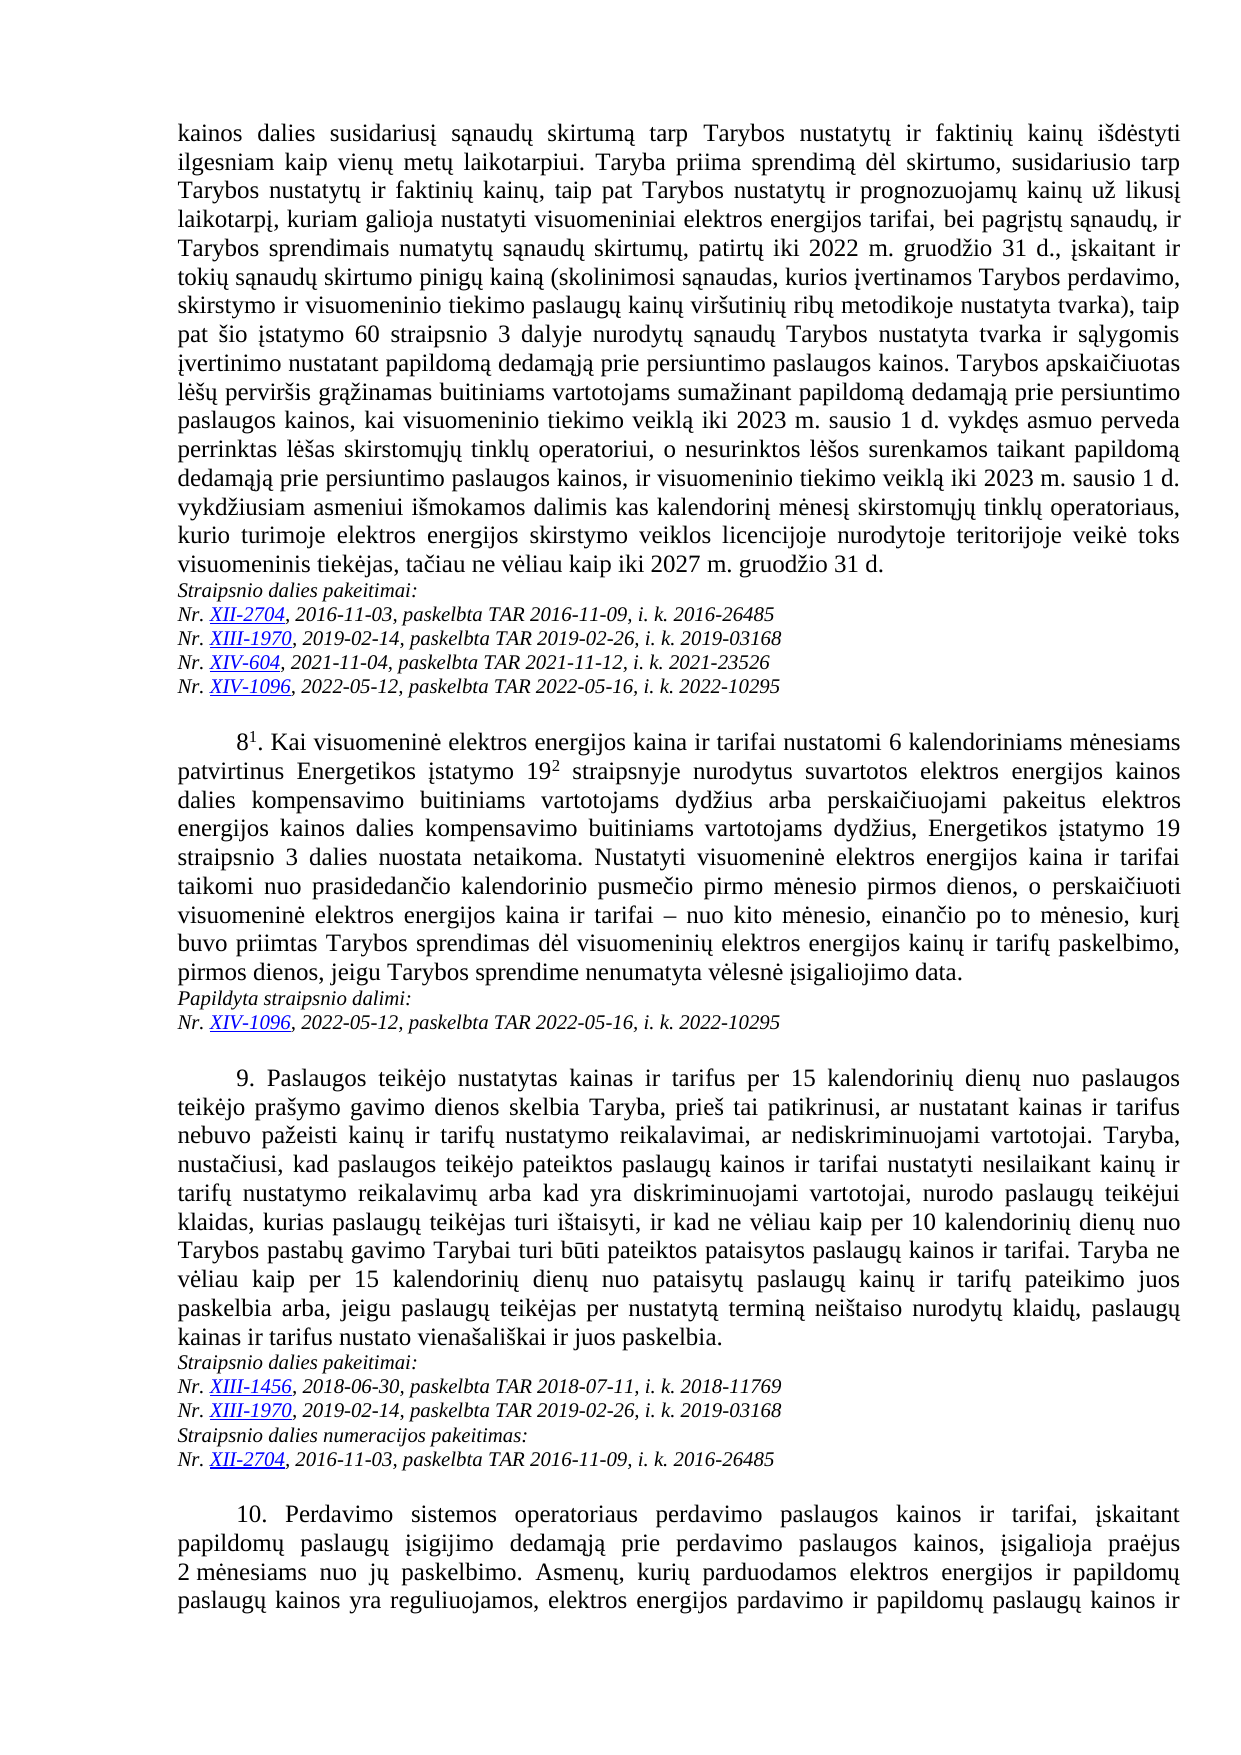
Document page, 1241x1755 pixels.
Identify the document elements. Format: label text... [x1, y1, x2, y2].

text Nr. XIV-604, 2021-11-04, paskelbta TAR 2021-11-12, i. k. 2021-23526 [177, 650, 1181, 674]
text Straipsnio dalies pakeitimai: [177, 578, 1181, 602]
text 9. Paslaugos teikėjo nustatytas kainas ir tarifus per 15 kalendorinių dienų nuo paslaugos teikėjo prašymo gavimo dienos skelbia Taryba, prieš tai patikrinusi, ar nustatant kainas ir tarifus nebuvo pažeisti kainų ir tarifų nustatymo reikalavimai, ar nediskriminuojami vartotojai. Taryba, nustačiusi, kad paslaugos teikėjo pateiktos paslaugų kainos ir tarifai nustatyti nesilaikant kainų ir tarifų nustatymo reikalavimų arba kad yra diskriminuojami vartotojai, nurodo paslaugų teikėjui klaidas, kurias paslaugų teikėjas turi ištaisyti, ir kad ne vėliau kaip per 10 kalendorinių dienų nuo Tarybos pastabų gavimo Tarybai turi būti pateiktos pataisytos paslaugų kainos ir tarifai. Taryba ne vėliau kaip per 15 kalendorinių dienų nuo pataisytų paslaugų kainų ir tarifų pateikimo juos paskelbia arba, jeigu paslaugų teikėjas per nustatytą terminą neištaiso nurodytų klaidų, paslaugų kainas ir tarifus nustato vienašališkai ir juos paskelbia. [177, 1063, 1181, 1350]
text Nr. XIV-1096, 2022-05-12, paskelbta TAR 2022-05-16, i. k. 2022-10295 [177, 674, 1181, 698]
text Nr. XIII-1970, 2019-02-14, paskelbta TAR 2019-02-26, i. k. 2019-03168 [177, 1398, 1181, 1422]
text Papildyta straipsnio dalimi: [177, 986, 1181, 1010]
text Nr. XIII-1970, 2019-02-14, paskelbta TAR 2019-02-26, i. k. 2019-03168 [177, 626, 1181, 650]
text Nr. XII-2704, 2016-11-03, paskelbta TAR 2016-11-09, i. k. 2016-26485 [177, 1447, 1181, 1471]
text Straipsnio dalies numeracijos pakeitimas: [177, 1422, 1181, 1447]
text 81. Kai visuomeninė elektros energijos kaina ir tarifai nustatomi 6 kalendoriniams mėnesiams patvirtinus Energetikos įstatymo 192 straipsnyje nurodytus suvartotos elektros energijos kainos dalies kompensavimo buitiniams vartotojams dydžius arba perskaičiuojami pakeitus elektros energijos kainos dalies kompensavimo buitiniams vartotojams dydžius, Energetikos įstatymo 19 straipsnio 3 dalies nuostata netaikoma. Nustatyti visuomeninė elektros energijos kaina ir tarifai taikomi nuo prasidedančio kalendorinio pusmečio pirmo mėnesio pirmos dienos, o perskaičiuoti visuomeninė elektros energijos kaina ir tarifai – nuo kito mėnesio, einančio po to mėnesio, kurį buvo priimtas Tarybos sprendimas dėl visuomeninių elektros energijos kainų ir tarifų paskelbimo, pirmos dienos, jeigu Tarybos sprendime nenumatyta vėlesnė įsigaliojimo data. [177, 727, 1181, 986]
text Nr. XII-2704, 2016-11-03, paskelbta TAR 2016-11-09, i. k. 2016-26485 [177, 602, 1181, 626]
text Straipsnio dalies pakeitimai: [177, 1350, 1181, 1374]
text Nr. XIV-1096, 2022-05-12, paskelbta TAR 2022-05-16, i. k. 2022-10295 [177, 1010, 1181, 1034]
text kainos dalies susidariusį sąnaudų skirtumą tarp Tarybos nustatytų ir faktinių kainų išdėstyti ilgesniam kaip vienų metų laikotarpiui. Taryba priima sprendimą dėl skirtumo, susidariusio tarp Tarybos nustatytų ir faktinių kainų, taip pat Tarybos nustatytų ir prognozuojamų kainų už likusį laikotarpį, kuriam galioja nustatyti visuomeniniai elektros energijos tarifai, bei pagrįstų sąnaudų, ir Tarybos sprendimais numatytų sąnaudų skirtumų, patirtų iki 2022 m. gruodžio 31 d., įskaitant ir tokių sąnaudų skirtumo pinigų kainą (skolinimosi sąnaudas, kurios įvertinamos Tarybos perdavimo, skirstymo ir visuomeninio tiekimo paslaugų kainų viršutinių ribų metodikoje nustatyta tvarka), taip pat šio įstatymo 60 straipsnio 3 dalyje nurodytų sąnaudų Tarybos nustatyta tvarka ir sąlygomis įvertinimo nustatant papildomą dedamąją prie persiuntimo paslaugos kainos. Tarybos apskaičiuotas lėšų perviršis grąžinamas buitiniams vartotojams sumažinant papildomą dedamąją prie persiuntimo paslaugos kainos, kai visuomeninio tiekimo veiklą iki 2023 m. sausio 1 d. vykdęs asmuo perveda perrinktas lėšas skirstomųjų tinklų operatoriui, o nesurinktos lėšos surenkamos taikant papildomą dedamąją prie persiuntimo paslaugos kainos, ir visuomeninio tiekimo veiklą iki 2023 m. sausio 1 d. vykdžiusiam asmeniui išmokamos dalimis kas kalendorinį mėnesį skirstomųjų tinklų operatoriaus, kurio turimoje elektros energijos skirstymo veiklos licencijoje nurodytoje teritorijoje veikė toks visuomeninis tiekėjas, tačiau ne vėliau kaip iki 2027 m. gruodžio 31 d. [177, 118, 1181, 578]
text Nr. XIII-1456, 2018-06-30, paskelbta TAR 2018-07-11, i. k. 2018-11769 [177, 1374, 1181, 1398]
text 10. Perdavimo sistemos operatoriaus perdavimo paslaugos kainos ir tarifai, įskaitant papildomų paslaugų įsigijimo dedamąją prie perdavimo paslaugos kainos, įsigalioja praėjus 2 mėnesiams nuo jų paskelbimo. Asmenų, kurių parduodamos elektros energijos ir papildomų paslaugų kainos yra reguliuojamos, elektros energijos pardavimo ir papildomų paslaugų kainos ir [177, 1499, 1181, 1614]
